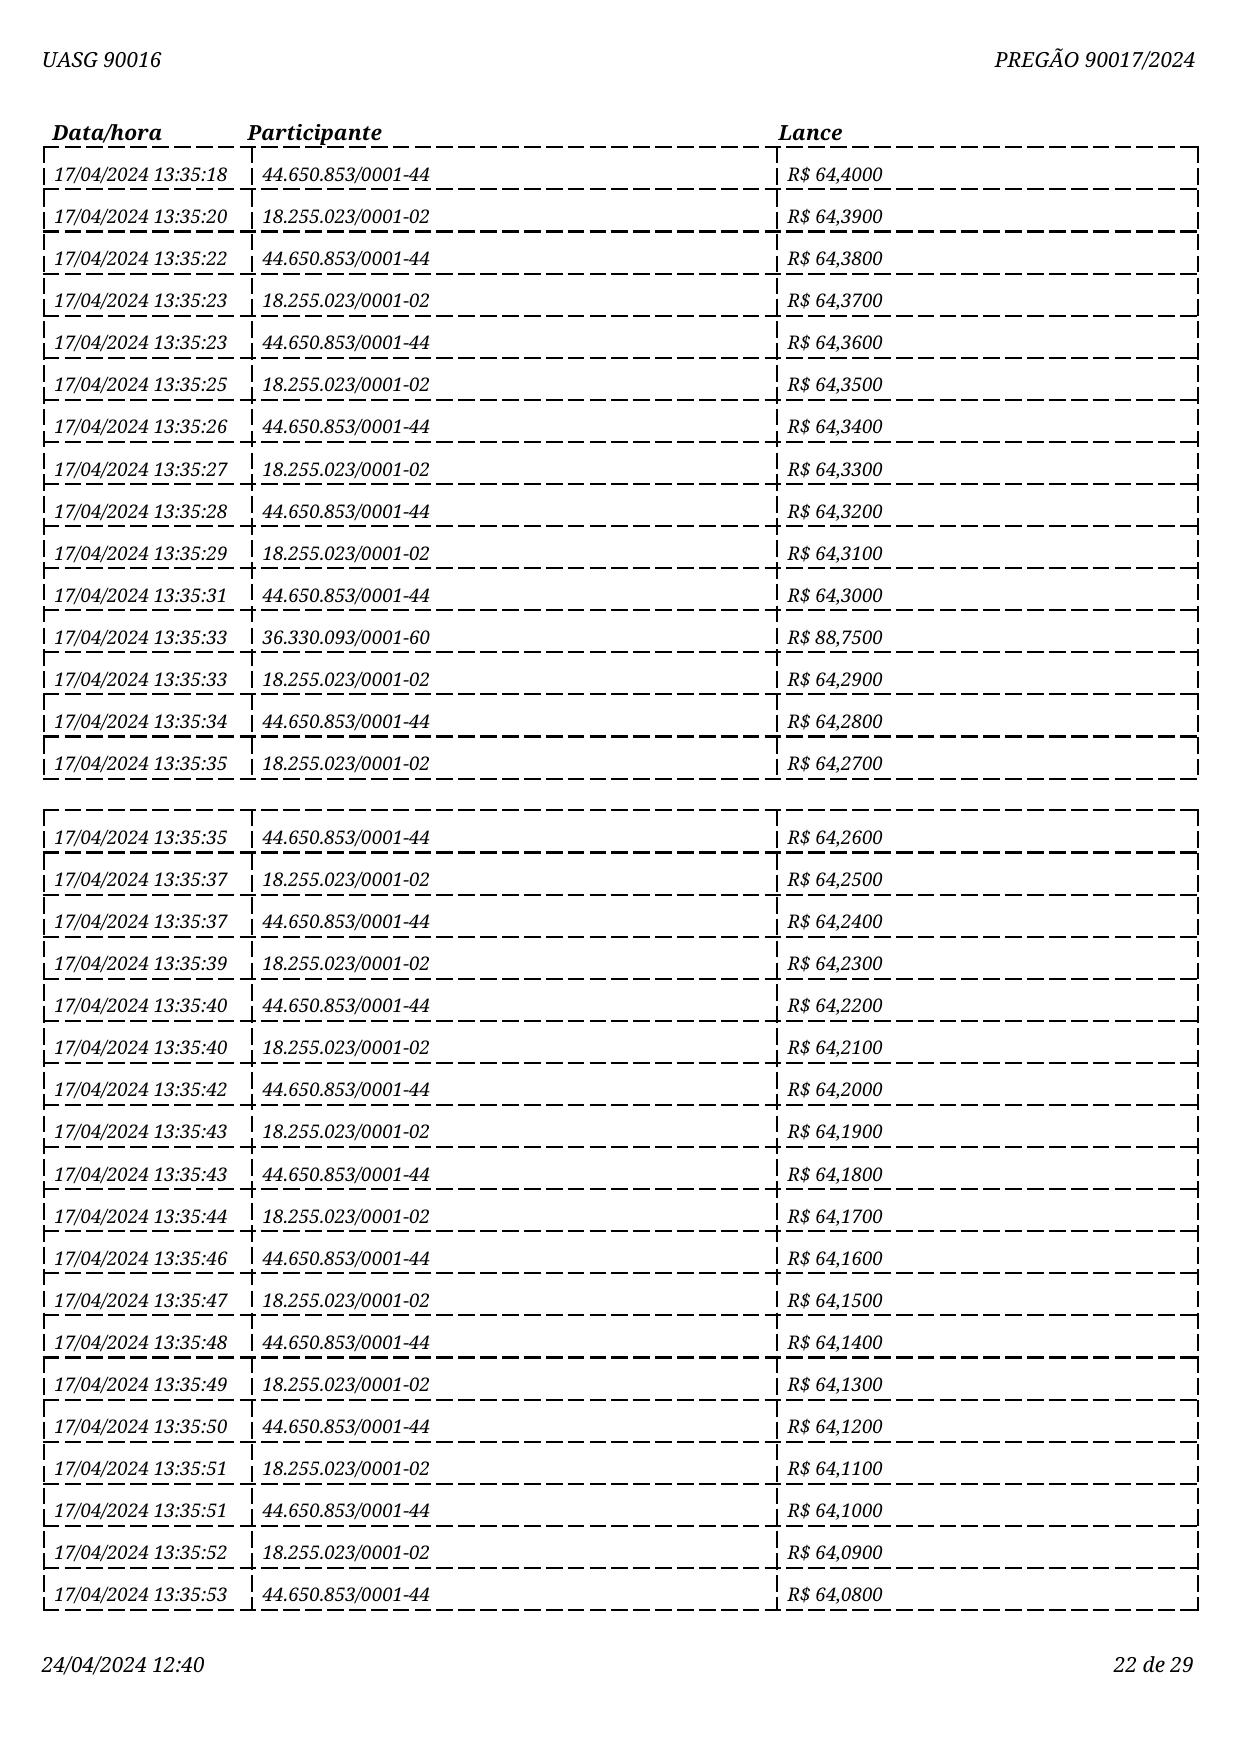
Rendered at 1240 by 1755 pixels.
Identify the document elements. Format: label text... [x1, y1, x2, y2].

table_cell 17/04/2024 13:35:23 [44, 273, 252, 314]
table_cell R$ 64,2000 [777, 1062, 1198, 1104]
table_cell R$ 64,3900 [777, 188, 1198, 230]
table_cell 44.650.853/0001-44 [252, 1399, 777, 1441]
table_cell R$ 64,0900 [777, 1525, 1198, 1567]
table_cell 17/04/2024 13:35:43 [44, 1146, 252, 1188]
table_cell 17/04/2024 13:35:37 [44, 851, 252, 893]
table_cell 44.650.853/0001-44 [252, 399, 777, 441]
table_cell 17/04/2024 13:35:47 [44, 1272, 252, 1314]
table_cell 17/04/2024 13:35:46 [44, 1230, 252, 1272]
table_cell R$ 64,3200 [777, 483, 1198, 525]
table_cell 18.255.023/0001-02 [252, 1188, 777, 1230]
table_cell R$ 64,1600 [777, 1230, 1198, 1272]
table_cell 18.255.023/0001-02 [252, 1525, 777, 1567]
table_cell 18.255.023/0001-02 [252, 357, 777, 399]
table_cell R$ 64,3000 [777, 567, 1198, 609]
table_cell 17/04/2024 13:35:33 [44, 651, 252, 693]
table_cell 17/04/2024 13:35:22 [44, 230, 252, 272]
table_cell 44.650.853/0001-44 [252, 1062, 777, 1104]
table_cell 44.650.853/0001-44 [252, 1483, 777, 1525]
table_cell R$ 64,1300 [777, 1356, 1198, 1398]
table_cell 44.650.853/0001-44 [252, 483, 777, 525]
table_cell 17/04/2024 13:35:42 [44, 1062, 252, 1104]
table_header 44.650.853/0001-44 [252, 809, 777, 851]
table_cell 17/04/2024 13:35:49 [44, 1356, 252, 1398]
table_cell R$ 64,4000 [777, 146, 1198, 188]
table_cell R$ 64,3700 [777, 273, 1198, 314]
table_cell 18.255.023/0001-02 [252, 1020, 777, 1062]
table_cell R$ 64,2100 [777, 1020, 1198, 1062]
table_cell 17/04/2024 13:35:28 [44, 483, 252, 525]
table_cell R$ 64,1400 [777, 1314, 1198, 1356]
table_cell R$ 64,1900 [777, 1104, 1198, 1146]
table_cell R$ 64,2300 [777, 936, 1198, 978]
table_cell 17/04/2024 13:35:40 [44, 978, 252, 1020]
table_header R$ 64,2600 [777, 809, 1198, 851]
table_cell 17/04/2024 13:35:34 [44, 693, 252, 735]
table_cell 17/04/2024 13:35:29 [44, 525, 252, 567]
table_cell 17/04/2024 13:35:23 [44, 315, 252, 357]
table_cell 44.650.853/0001-44 [252, 230, 777, 272]
table_cell 18.255.023/0001-02 [252, 1272, 777, 1314]
table_cell 17/04/2024 13:35:33 [44, 609, 252, 651]
table_cell R$ 64,3800 [777, 230, 1198, 272]
table_header 17/04/2024 13:35:35 [44, 809, 252, 851]
table_cell 44.650.853/0001-44 [252, 1146, 777, 1188]
table_cell R$ 64,3500 [777, 357, 1198, 399]
table_cell R$ 64,2700 [777, 735, 1198, 777]
table_cell R$ 64,3300 [777, 441, 1198, 483]
table_cell 44.650.853/0001-44 [252, 1567, 777, 1609]
table_cell R$ 64,3600 [777, 315, 1198, 357]
table_cell 18.255.023/0001-02 [252, 525, 777, 567]
table_cell 44.650.853/0001-44 [252, 1230, 777, 1272]
table_cell 17/04/2024 13:35:18 [44, 146, 252, 188]
table_cell 17/04/2024 13:35:53 [44, 1567, 252, 1609]
table_cell 17/04/2024 13:35:25 [44, 357, 252, 399]
table_cell 17/04/2024 13:35:48 [44, 1314, 252, 1356]
table_cell 17/04/2024 13:35:37 [44, 894, 252, 936]
table_cell 18.255.023/0001-02 [252, 1441, 777, 1483]
table_cell 17/04/2024 13:35:52 [44, 1525, 252, 1567]
table_cell R$ 64,1000 [777, 1483, 1198, 1525]
table_cell 17/04/2024 13:35:35 [44, 735, 252, 777]
table_cell R$ 64,2400 [777, 894, 1198, 936]
table_cell 44.650.853/0001-44 [252, 567, 777, 609]
table_cell 18.255.023/0001-02 [252, 441, 777, 483]
table_cell R$ 88,7500 [777, 609, 1198, 651]
table_cell 44.650.853/0001-44 [252, 693, 777, 735]
table_cell 44.650.853/0001-44 [252, 1314, 777, 1356]
table_cell 18.255.023/0001-02 [252, 1356, 777, 1398]
table_cell 18.255.023/0001-02 [252, 188, 777, 230]
table_cell 17/04/2024 13:35:27 [44, 441, 252, 483]
table_cell 17/04/2024 13:35:26 [44, 399, 252, 441]
table_cell 17/04/2024 13:35:39 [44, 936, 252, 978]
table_cell 17/04/2024 13:35:40 [44, 1020, 252, 1062]
table_cell 18.255.023/0001-02 [252, 651, 777, 693]
table_cell 44.650.853/0001-44 [252, 315, 777, 357]
table_cell 17/04/2024 13:35:20 [44, 188, 252, 230]
table_cell 17/04/2024 13:35:44 [44, 1188, 252, 1230]
table_cell 18.255.023/0001-02 [252, 1104, 777, 1146]
table_cell R$ 64,1800 [777, 1146, 1198, 1188]
table_cell R$ 64,0800 [777, 1567, 1198, 1609]
table_cell R$ 64,1500 [777, 1272, 1198, 1314]
table_cell 17/04/2024 13:35:43 [44, 1104, 252, 1146]
table_cell 44.650.853/0001-44 [252, 978, 777, 1020]
table_cell 17/04/2024 13:35:51 [44, 1441, 252, 1483]
table_cell 17/04/2024 13:35:31 [44, 567, 252, 609]
table_cell R$ 64,1700 [777, 1188, 1198, 1230]
table_cell R$ 64,3100 [777, 525, 1198, 567]
table_cell 18.255.023/0001-02 [252, 735, 777, 777]
table_cell 44.650.853/0001-44 [252, 894, 777, 936]
table_cell 17/04/2024 13:35:51 [44, 1483, 252, 1525]
table_cell R$ 64,2500 [777, 851, 1198, 893]
table_cell R$ 64,2200 [777, 978, 1198, 1020]
table_cell R$ 64,3400 [777, 399, 1198, 441]
table_cell 18.255.023/0001-02 [252, 273, 777, 314]
table_cell R$ 64,1100 [777, 1441, 1198, 1483]
table_cell 18.255.023/0001-02 [252, 936, 777, 978]
table_cell R$ 64,1200 [777, 1399, 1198, 1441]
table_cell 36.330.093/0001-60 [252, 609, 777, 651]
table_cell 44.650.853/0001-44 [252, 146, 777, 188]
table_cell R$ 64,2900 [777, 651, 1198, 693]
table_cell 17/04/2024 13:35:50 [44, 1399, 252, 1441]
table_cell R$ 64,2800 [777, 693, 1198, 735]
table_cell 18.255.023/0001-02 [252, 851, 777, 893]
